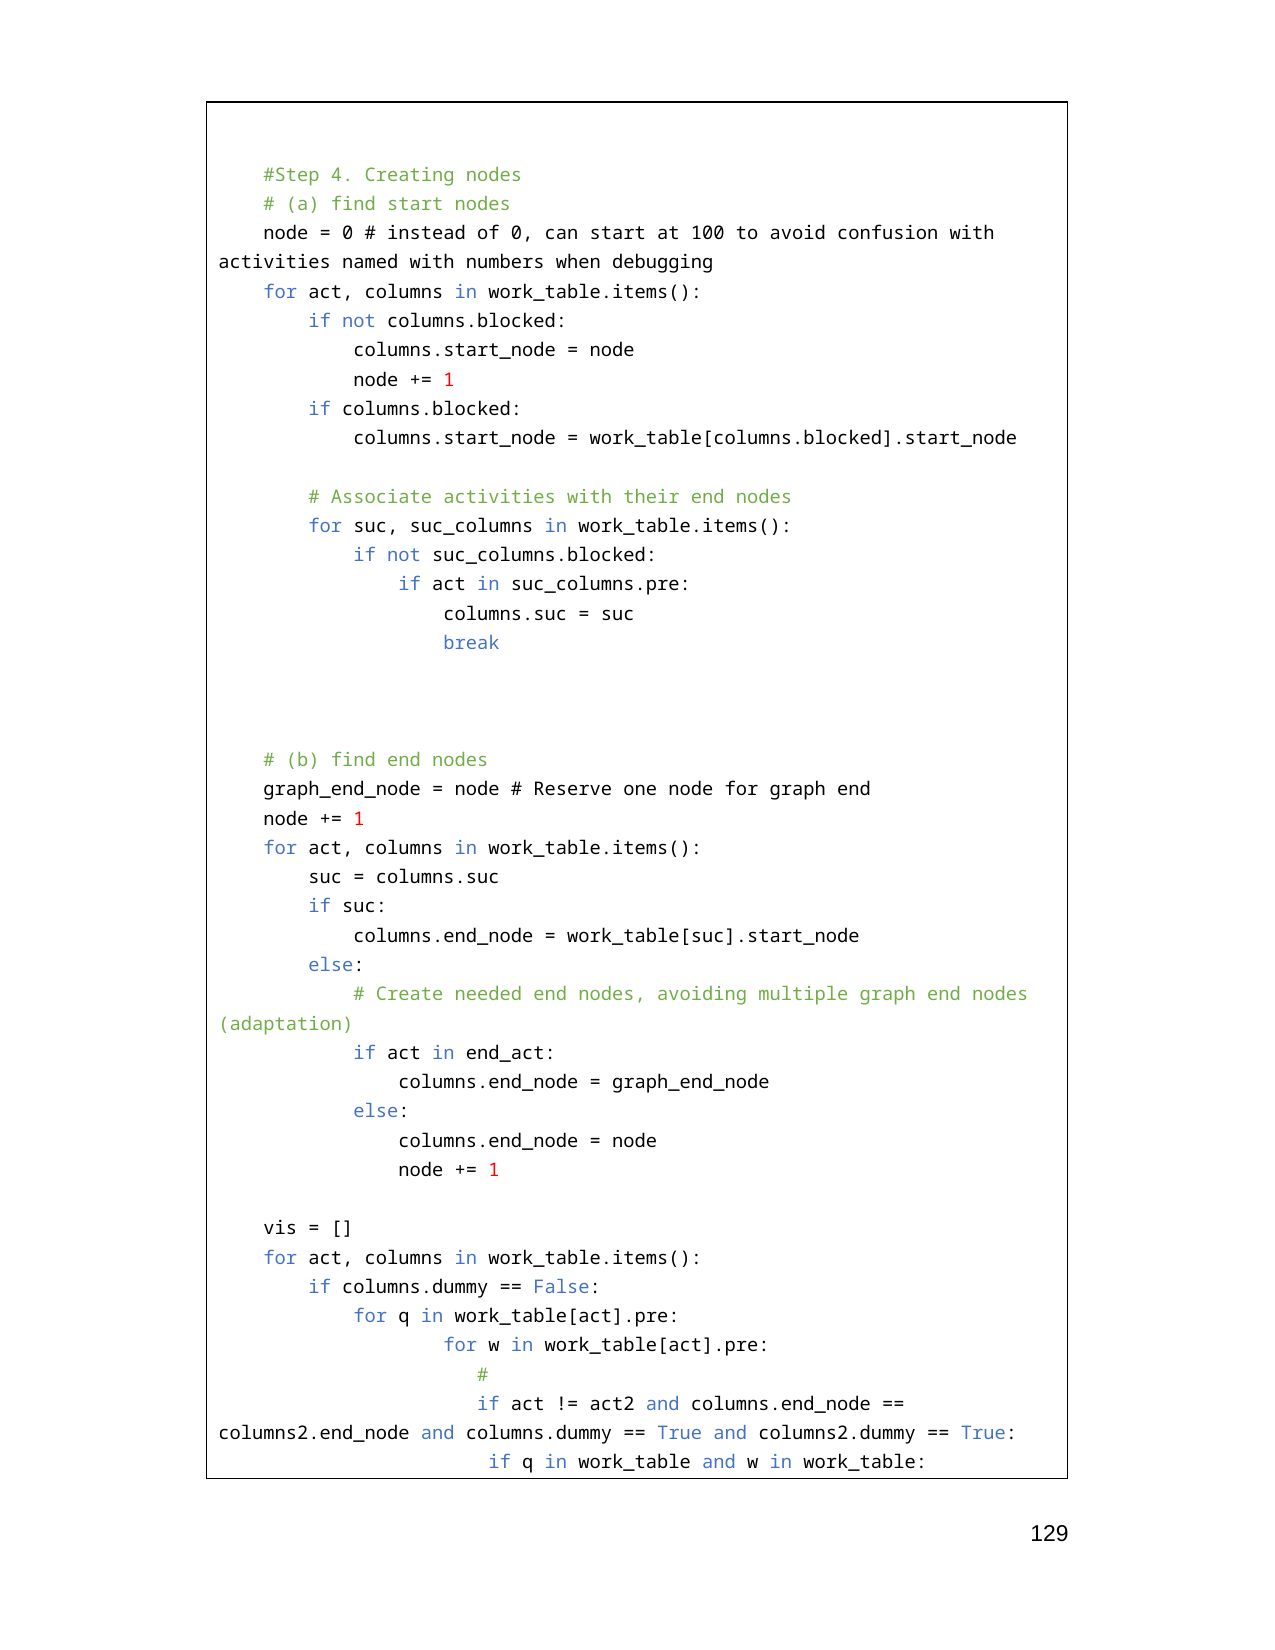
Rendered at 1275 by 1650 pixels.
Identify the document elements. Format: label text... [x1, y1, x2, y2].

table_header #Step 4. Creating nodes # (a) find start nodes node = 0 # instead of 0, can start at 100 to avoid confusion with activities named with numbers when debugging for act, columns in work_table.items(): if not columns.blocked: columns.start_node = node node += 1 if columns.blocked: columns.start_node = work_table[columns.blocked].start_node # Associate activities with their end nodes for suc, suc_columns in work_table.items(): if not suc_columns.blocked: if act in suc_columns.pre: columns.suc = suc break # (b) find end nodes graph_end_node = node # Reserve one node for graph end node += 1 for act, columns in work_table.items(): suc = columns.suc if suc: columns.end_node = work_table[suc].start_node else: # Create needed end nodes, avoiding multiple graph end nodes (adaptation) if act in end_act: columns.end_node = graph_end_node else: columns.end_node = node node += 1 vis = [] for act, columns in work_table.items(): if columns.dummy == False: for q in work_table[act].pre: for w in work_table[act].pre: # if act != act2 and columns.end_node == columns2.end_node and columns.dummy == True and columns2.dummy == True: if q in work_table and w in work_table: [207, 103, 1067, 1478]
